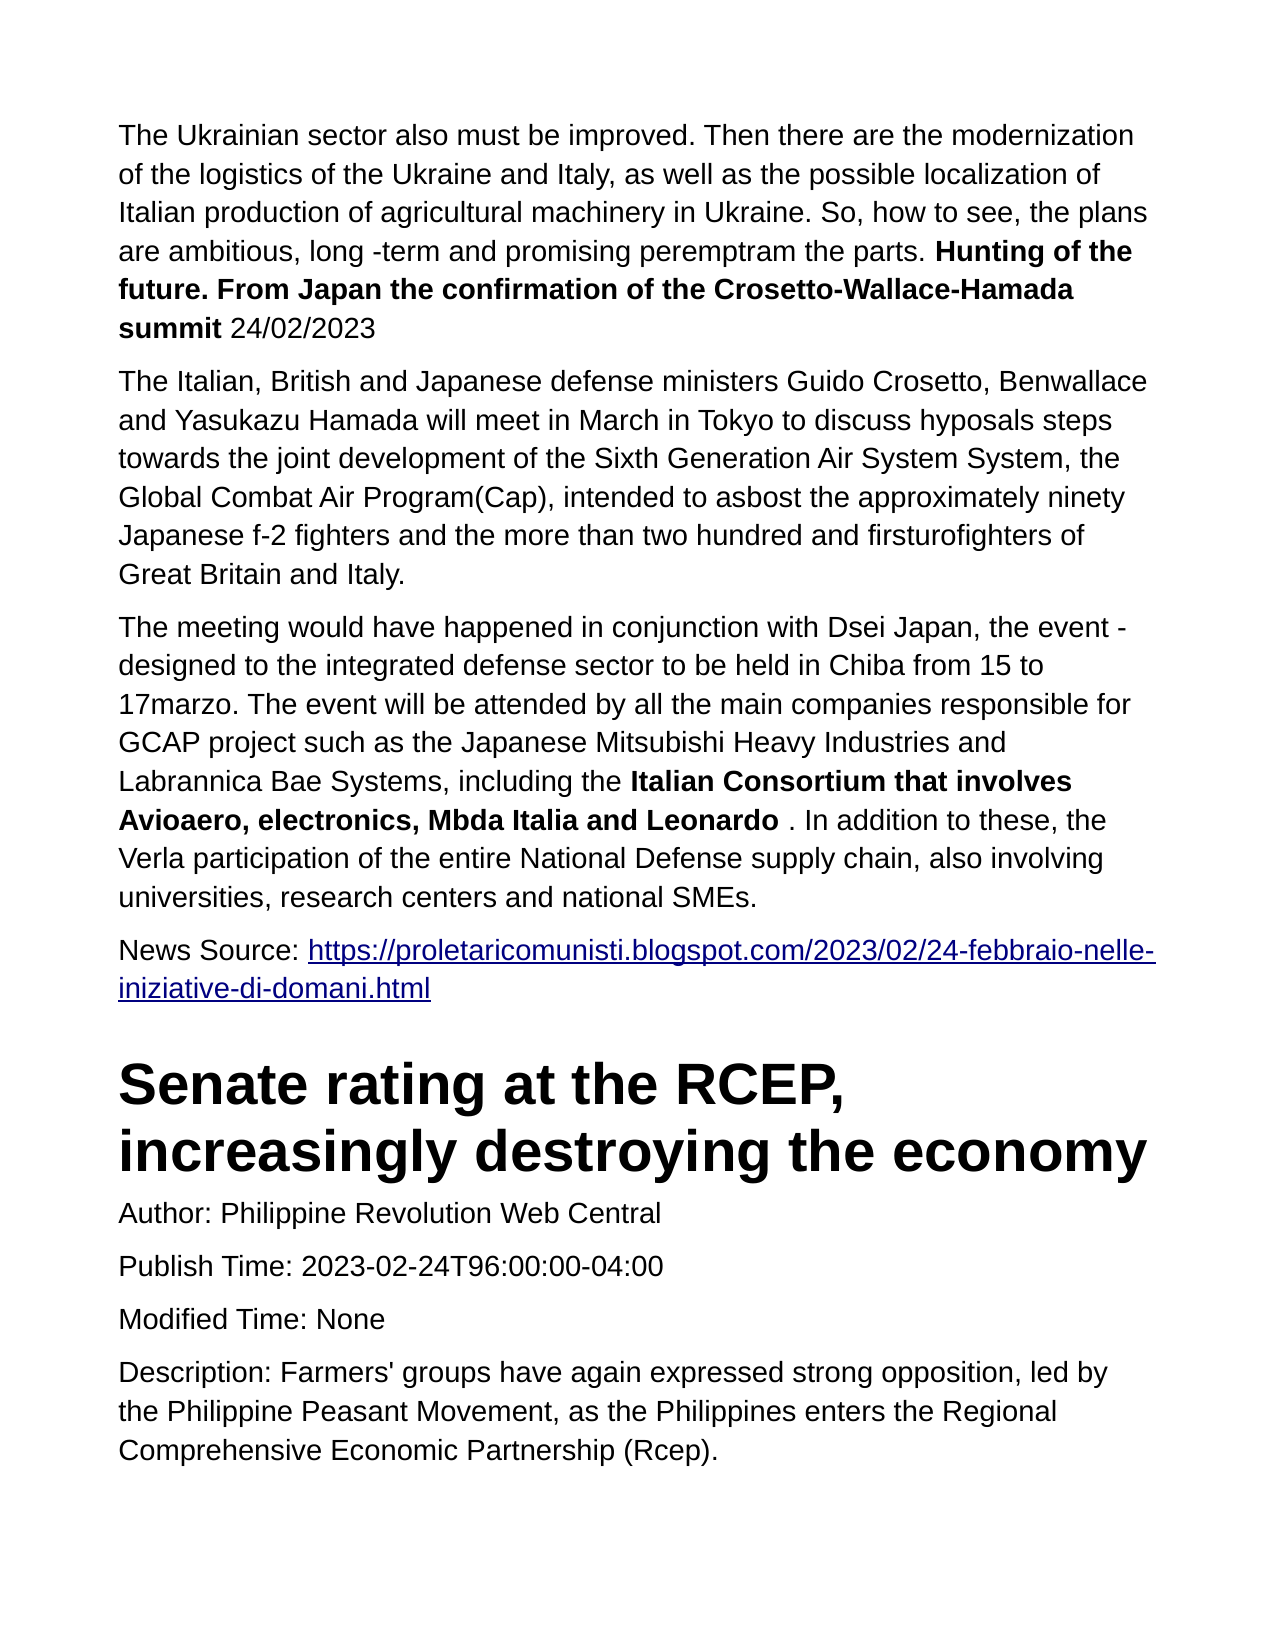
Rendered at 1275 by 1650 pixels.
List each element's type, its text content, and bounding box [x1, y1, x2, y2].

subtitle Senate rating at the RCEP, increasingly destroying the economy [118, 1049, 1157, 1183]
text Author: Philippine Revolution Web Central [118, 1196, 1157, 1229]
text Description: Farmers' groups have again expressed strong opposition, led by the Philippine Peasant Movement, as the Philippines enters the Regional Comprehensive Economic Partnership (Rcep). [118, 1355, 1157, 1466]
text The Ukrainian sector also must be improved. Then there are the modernization of the logistics of the Ukraine and Italy, as well as the possible localization of Italian production of agricultural machinery in Ukraine. So, how to see, the plans are ambitious, long -term and promising peremptram the parts. Hunting of the future. From Japan the confirmation of the Crosetto-Wallace-Hamada summit 24/02/2023 [118, 118, 1157, 344]
text Publish Time: 2023-02-24T96:00:00-04:00 [118, 1249, 1157, 1283]
text The Italian, British and Japanese defense ministers Guido Crosetto, Benwallace and Yasukazu Hamada will meet in March in Tokyo to discuss hyposals steps towards the joint development of the Sixth Generation Air System System, the Global Combat Air Program(Cap), intended to asbost the approximately ninety Japanese f-2 fighters and the more than two hundred and firsturofighters of Great Britain and Italy. [118, 364, 1157, 590]
text Modified Time: None [118, 1302, 1157, 1336]
text The meeting would have happened in conjunction with Dsei Japan, the event -designed to the integrated defense sector to be held in Chiba from 15 to 17marzo. The event will be attended by all the main companies responsible for GCAP project such as the Japanese Mitsubishi Heavy Industries and Labrannica Bae Systems, including the Italian Consortium that involves Avioaero, electronics, Mbda Italia and Leonardo . In addition to these, the Verla participation of the entire National Defense supply chain, also involving universities, research centers and national SMEs. [118, 610, 1157, 913]
text News Source: https://proletaricomunisti.blogspot.com/2023/02/24-febbraio-nelle-iniziative-di-domani.html [118, 933, 1157, 1005]
